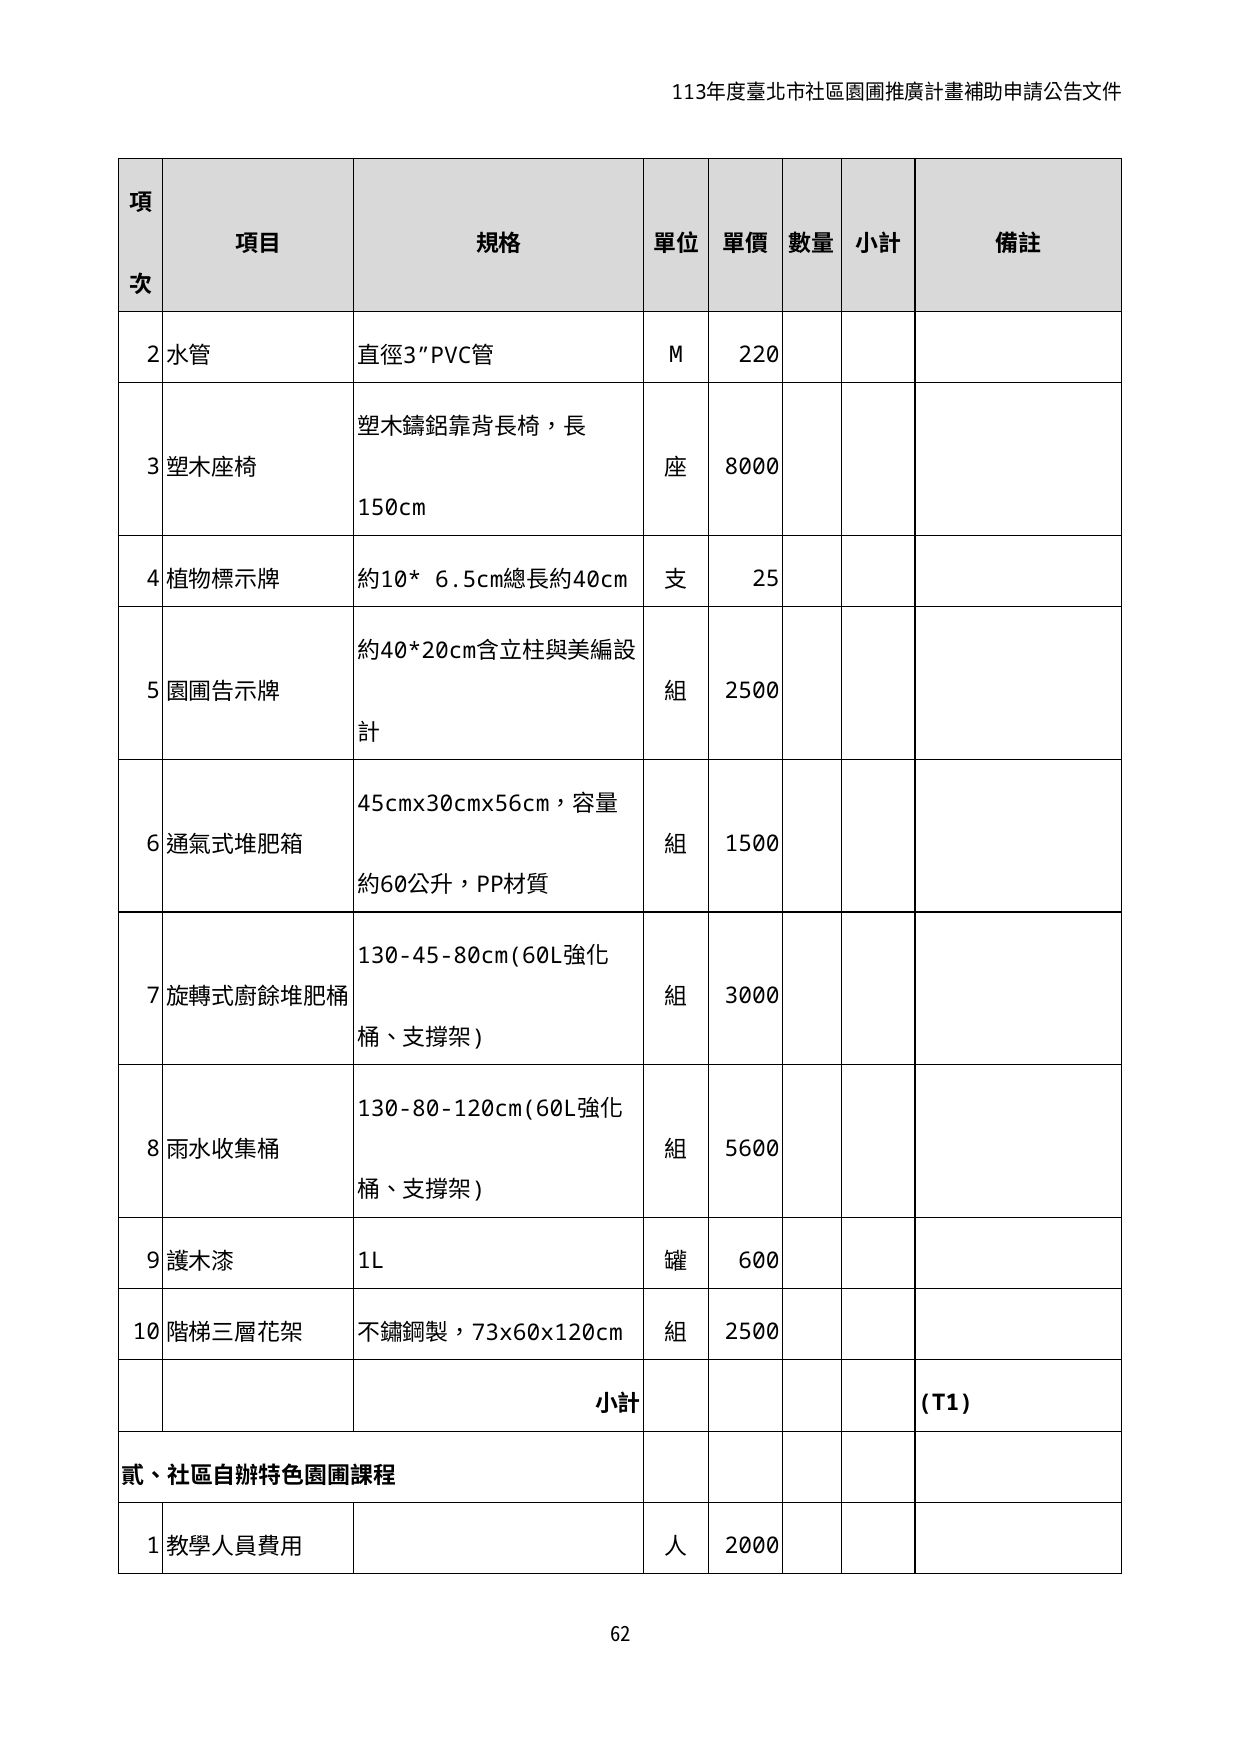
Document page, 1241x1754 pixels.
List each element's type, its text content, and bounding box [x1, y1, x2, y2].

table_cell (T1) [916, 1360, 1121, 1431]
table_cell 階梯三層花架 [163, 1289, 353, 1359]
table_header 單位 [644, 159, 708, 311]
table_cell 3 [119, 383, 162, 535]
table_cell [783, 1289, 841, 1359]
table_cell [842, 1289, 914, 1359]
table_cell [783, 1218, 841, 1288]
table_cell [842, 1360, 914, 1431]
table_cell [709, 1360, 782, 1431]
table_cell 貳、社區自辦特色園圃課程 [119, 1432, 643, 1502]
table_cell 教學人員費用 [163, 1503, 353, 1573]
table_header 數量 [783, 159, 841, 311]
table_header 小計 [842, 159, 914, 311]
table_cell 組 [644, 1065, 708, 1217]
table_cell [842, 913, 914, 1064]
table_cell M [644, 312, 708, 382]
table_cell 7 [119, 913, 162, 1064]
table_cell 護木漆 [163, 1218, 353, 1288]
table_cell 130-80-120cm(60L強化桶、支撐架) [354, 1065, 643, 1217]
table_cell 8 [119, 1065, 162, 1217]
table_cell [842, 312, 914, 382]
table_cell 人 [644, 1503, 708, 1573]
table_cell [842, 607, 914, 759]
table_header 單價 [709, 159, 782, 311]
table_cell 旋轉式廚餘堆肥桶 [163, 913, 353, 1064]
table_cell 1500 [709, 760, 782, 911]
table_cell [842, 536, 914, 606]
table_header 項目 [163, 159, 353, 311]
table_cell 4 [119, 536, 162, 606]
table_cell 罐 [644, 1218, 708, 1288]
table_cell [163, 1360, 353, 1431]
table_header 規格 [354, 159, 643, 311]
table_cell 座 [644, 383, 708, 535]
table_cell [916, 312, 1121, 382]
table_cell [119, 1360, 162, 1431]
table_cell 不鏽鋼製，73x60x120cm [354, 1289, 643, 1359]
table_cell 10 [119, 1289, 162, 1359]
table_cell 園圃告示牌 [163, 607, 353, 759]
table_cell 通氣式堆肥箱 [163, 760, 353, 911]
table_cell [916, 1065, 1121, 1217]
table_cell [709, 1432, 782, 1502]
table_cell [354, 1503, 643, 1573]
table_cell 8000 [709, 383, 782, 535]
table_cell 220 [709, 312, 782, 382]
table_cell [842, 1065, 914, 1217]
table_cell [783, 1065, 841, 1217]
table_cell [916, 536, 1121, 606]
table_cell 9 [119, 1218, 162, 1288]
table_cell 2000 [709, 1503, 782, 1573]
table_cell 約10* 6.5cm總長約40cm [354, 536, 643, 606]
table_cell 45cmx30cmx56cm，容量約60公升，PP材質 [354, 760, 643, 911]
table_cell [916, 383, 1121, 535]
table_cell [916, 1432, 1121, 1502]
table_cell 組 [644, 1289, 708, 1359]
table_cell 支 [644, 536, 708, 606]
table_cell 25 [709, 536, 782, 606]
table_header 項次 [119, 159, 162, 311]
table_cell 組 [644, 913, 708, 1064]
table_cell 130-45-80cm(60L強化桶、支撐架) [354, 913, 643, 1064]
table_cell 2500 [709, 607, 782, 759]
table_cell 水管 [163, 312, 353, 382]
table_cell 600 [709, 1218, 782, 1288]
table_cell [916, 1503, 1121, 1573]
table_header 備註 [916, 159, 1121, 311]
table_cell 5 [119, 607, 162, 759]
table_cell 直徑3”PVC管 [354, 312, 643, 382]
table_cell 組 [644, 760, 708, 911]
table_cell 約40*20cm含立柱與美編設計 [354, 607, 643, 759]
table_cell [916, 1218, 1121, 1288]
table_cell [783, 536, 841, 606]
table_cell 1L [354, 1218, 643, 1288]
table_cell 組 [644, 607, 708, 759]
table_cell [783, 312, 841, 382]
table_cell [783, 760, 841, 911]
table_cell 5600 [709, 1065, 782, 1217]
table_cell 2 [119, 312, 162, 382]
table_cell [842, 1432, 914, 1502]
table_cell 1 [119, 1503, 162, 1573]
table_cell [783, 1503, 841, 1573]
table_cell [842, 1218, 914, 1288]
table_cell [916, 607, 1121, 759]
table_cell [916, 913, 1121, 1064]
table_cell [783, 607, 841, 759]
table_cell [916, 760, 1121, 911]
table_cell [783, 913, 841, 1064]
table_cell [842, 760, 914, 911]
table_cell 小計 [354, 1360, 643, 1431]
table_cell 3000 [709, 913, 782, 1064]
table_cell 6 [119, 760, 162, 911]
table_cell 植物標示牌 [163, 536, 353, 606]
table_cell [644, 1432, 708, 1502]
table_cell 雨水收集桶 [163, 1065, 353, 1217]
table_cell [842, 1503, 914, 1573]
table_cell [783, 1432, 841, 1502]
table_cell [842, 383, 914, 535]
table_cell [783, 1360, 841, 1431]
table_cell 塑木鑄鋁靠背長椅，長150cm [354, 383, 643, 535]
table_cell [916, 1289, 1121, 1359]
table_cell 塑木座椅 [163, 383, 353, 535]
table_cell [644, 1360, 708, 1431]
table_cell [783, 383, 841, 535]
table_cell 2500 [709, 1289, 782, 1359]
